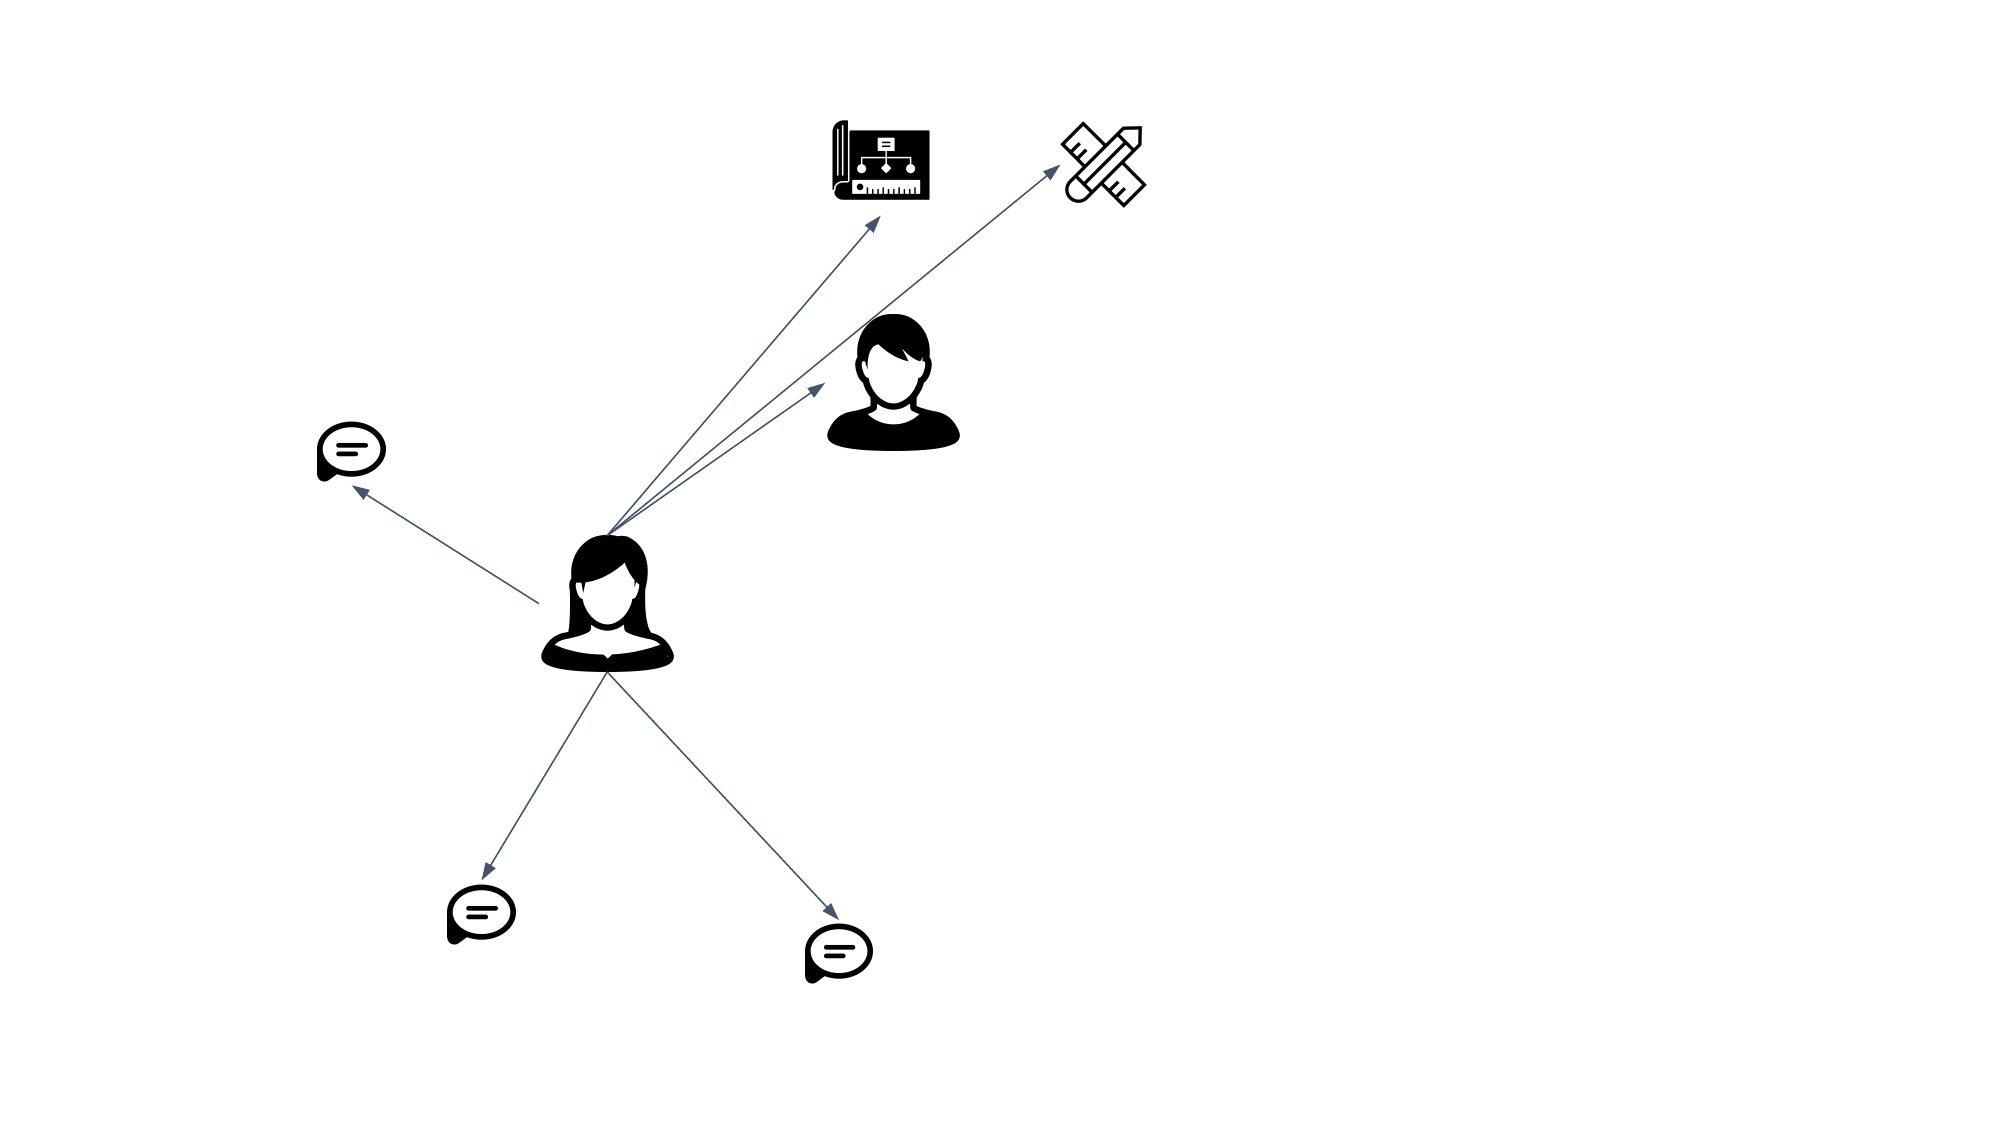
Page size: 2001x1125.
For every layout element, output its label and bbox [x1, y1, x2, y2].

picture [825, 314, 962, 451]
picture [1060, 121, 1147, 208]
picture [317, 417, 386, 486]
picture [825, 104, 937, 216]
picture [539, 535, 676, 672]
picture [447, 880, 516, 949]
picture [825, 314, 875, 355]
picture [805, 920, 873, 988]
